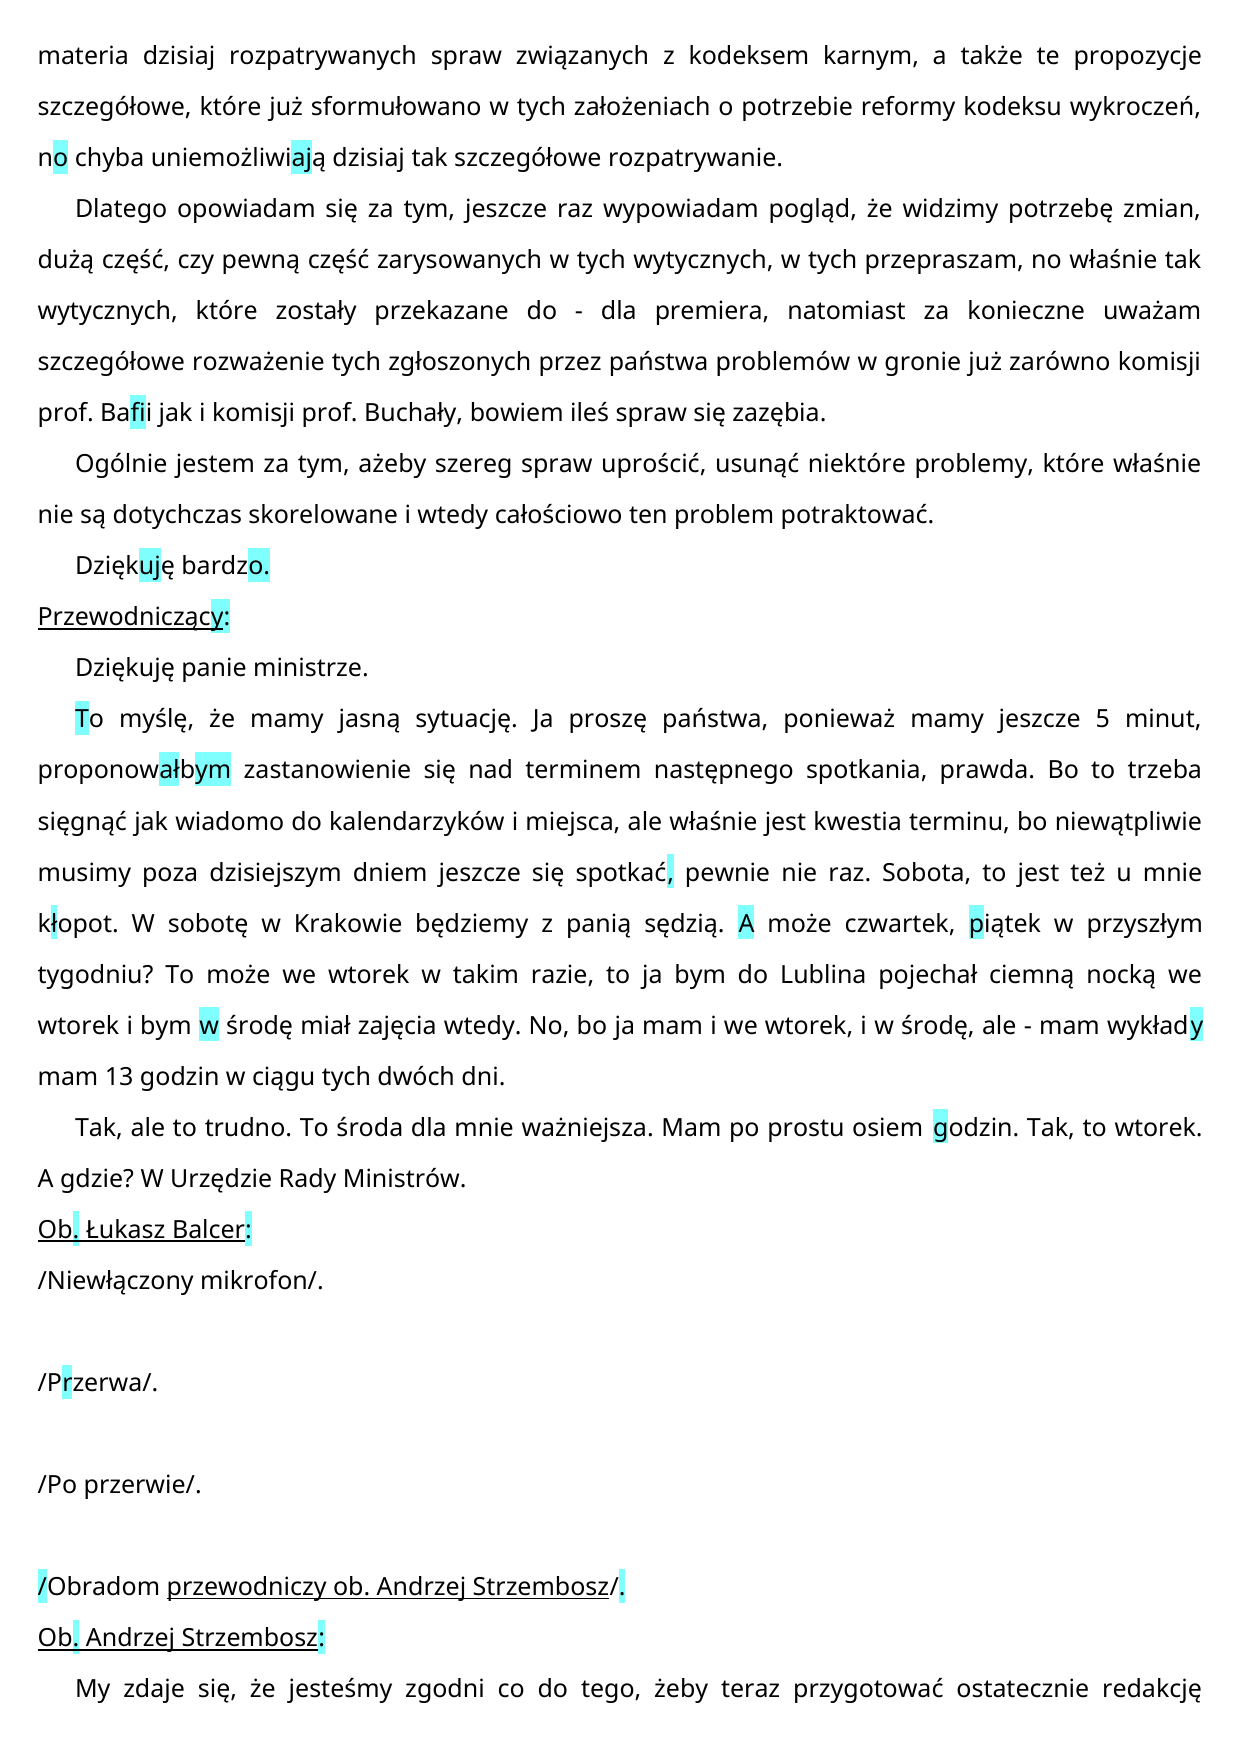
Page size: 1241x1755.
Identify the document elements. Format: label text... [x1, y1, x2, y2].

text Przewodniczący: [37, 599, 1203, 633]
text Ob. Łukasz Balcer: [37, 1211, 1203, 1246]
text materia dzisiaj rozpatrywanych spraw związanych z kodeksem karnym, a także te propozycje szczegółowe, które już sformułowano w tych założeniach o potrzebie reformy kodeksu wykroczeń, no chyba uniemożliwiają dzisiaj tak szczegółowe rozpatrywanie. [37, 37, 1203, 174]
text Tak, ale to trudno. To środa dla mnie ważniejsza. Mam po prostu osiem godzin. Tak, to wtorek. A gdzie? W Urzędzie Rady Ministrów. [37, 1109, 1203, 1194]
text My zdaje się, że jesteśmy zgodni co do tego, żeby teraz przygotować ostatecznie redakcję [37, 1671, 1203, 1705]
text To myślę, że mamy jasną sytuację. Ja proszę państwa, ponieważ mamy jeszcze 5 minut, proponowałbym zastanowienie się nad terminem następnego spotkania, prawda. Bo to trzeba sięgnąć jak wiadomo do kalendarzyków i miejsca, ale właśnie jest kwestia terminu, bo niewątpliwie musimy poza dzisiejszym dniem jeszcze się spotkać, pewnie nie raz. Sobota, to jest też u mnie kłopot. W sobotę w Krakowie będziemy z panią sędzią. A może czwartek, piątek w przyszłym tygodniu? To może we wtorek w takim razie, to ja bym do Lublina pojechał ciemną nocką we wtorek i bym w środę miał zajęcia wtedy. No, bo ja mam i we wtorek, i w środę, ale - mam wykłady mam 13 godzin w ciągu tych dwóch dni. [37, 701, 1203, 1092]
text /Obradom przewodniczy ob. Andrzej Strzembosz/. [37, 1569, 1203, 1603]
text /Przerwa/. [37, 1364, 1203, 1399]
text Dziękuję panie ministrze. [37, 650, 1203, 684]
text Ob. Andrzej Strzembosz: [37, 1620, 1203, 1654]
text Ogólnie jestem za tym, ażeby szereg spraw uprościć, usunąć niektóre problemy, które właśnie nie są dotychczas skorelowane i wtedy całościowo ten problem potraktować. [37, 446, 1203, 531]
text /Niewłączony mikrofon/. [37, 1262, 1203, 1297]
text Dziękuję bardzo. [37, 548, 1203, 582]
text Dlatego opowiadam się za tym, jeszcze raz wypowiadam pogląd, że widzimy potrzebę zmian, dużą część, czy pewną część zarysowanych w tych wytycznych, w tych przepraszam, no właśnie tak wytycznych, które zostały przekazane do - dla premiera, natomiast za konieczne uważam szczegółowe rozważenie tych zgłoszonych przez państwa problemów w gronie już zarówno komisji prof. Bafii jak i komisji prof. Buchały, bowiem ileś spraw się zazębia. [37, 191, 1203, 429]
text /Po przerwie/. [37, 1467, 1203, 1501]
